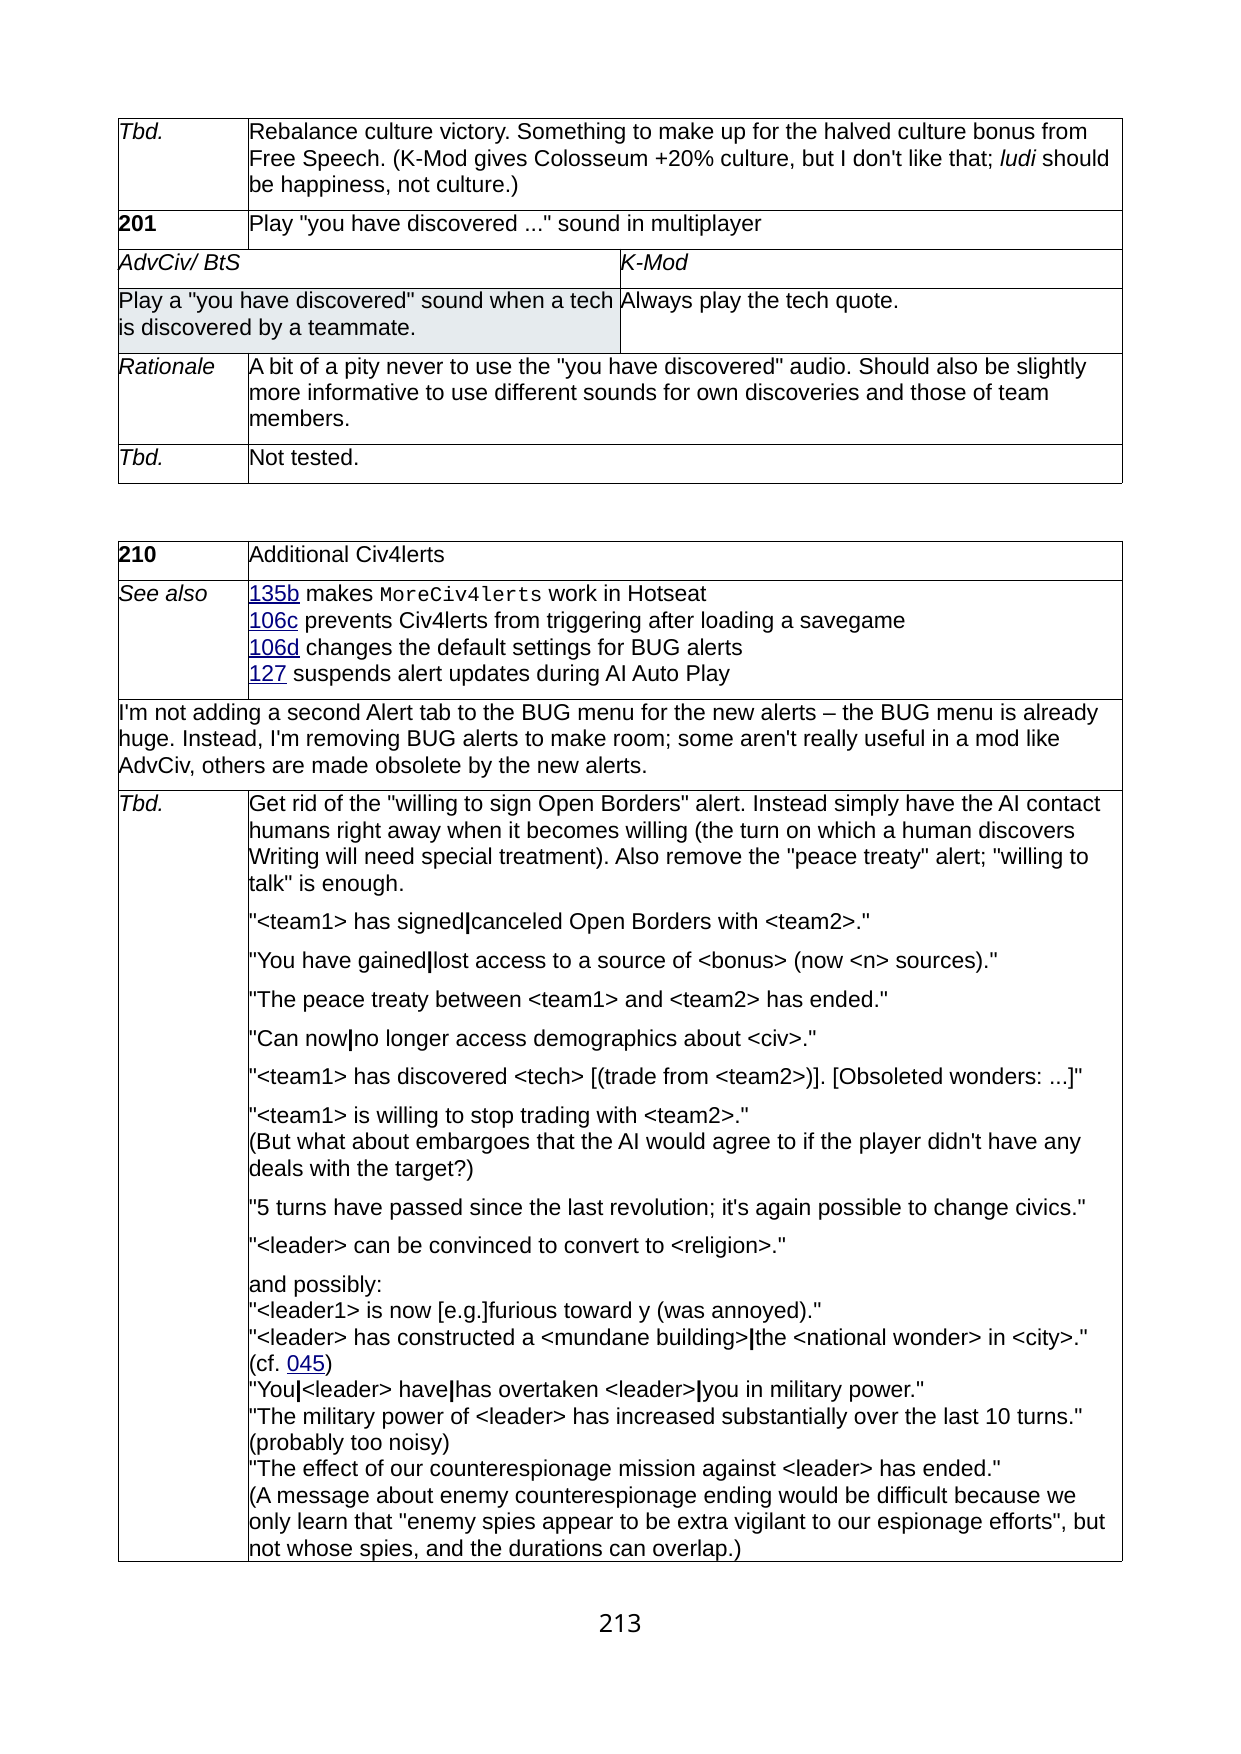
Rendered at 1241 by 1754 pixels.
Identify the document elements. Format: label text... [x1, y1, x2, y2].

table_cell 201 [119, 211, 248, 248]
table_header 210 [119, 542, 248, 579]
table_cell Not tested. [249, 445, 1122, 483]
table_cell Play "you have discovered ..." sound in multiplayer [249, 211, 1122, 248]
table_cell Rationale [119, 354, 248, 444]
table_cell Play a "you have discovered" sound when a tech is discovered by a teammate. [119, 289, 620, 353]
table_cell Get rid of the "willing to sign Open Borders" alert. Instead simply have the AI contact humans right away when it becomes willing (the turn on which a human discovers Writing will need special treatment). Also remove the "peace treaty" alert; "willing to talk" is enough. "<team1> has signed|canceled Open Borders with <team2>." "You have gained|lost access to a source of <bonus> (now <n> sources)." "The peace treaty between <team1> and <team2> has ended." "Can now|no longer access demographics about <civ>." "<team1> has discovered <tech> [(trade from <team2>)]. [Obsoleted wonders: ...]" "<team1> is willing to stop trading with <team2>." (But what about embargoes that the AI would agree to if the player didn't have any deals with the target?) "5 turns have passed since the last revolution; it's again possible to change civics." "<leader> can be convinced to convert to <religion>." and possibly: "<leader1> is now [e.g.]furious toward y (was annoyed)." "<leader> has constructed a <mundane building>|the <national wonder> in <city>." (cf. 045) "You|<leader> have|has overtaken <leader>|you in military power." "The military power of <leader> has increased substantially over the last 10 turns." (probably too noisy) "The effect of our counterespionage mission against <leader> has ended." (A message about enemy counterespionage ending would be difficult because we only learn that "enemy spies appear to be extra vigilant to our espionage efforts", but not whose spies, and the durations can overlap.) [249, 791, 1122, 1561]
table_cell 135b makes MoreCiv4lerts work in Hotseat 106c prevents Civ4lerts from triggering after loading a savegame 106d changes the default settings for BUG alerts 127 suspends alert updates during AI Auto Play [249, 581, 1122, 699]
table_cell Always play the tech quote. [621, 289, 1122, 353]
table_cell Rebalance culture victory. Something to make up for the halved culture bonus from Free Speech. (K-Mod gives Colosseum +20% culture, but I don't like that; ludi should be happiness, not culture.) [249, 119, 1122, 210]
table_cell I'm not adding a second Alert tab to the BUG menu for the new alerts – the BUG menu is already huge. Instead, I'm removing BUG alerts to make room; some aren't really useful in a mod like AdvCiv, others are made obsolete by the new alerts. [119, 700, 1122, 790]
table_cell A bit of a pity never to use the "you have discovered" audio. Should also be slightly more informative to use different sounds for own discoveries and those of team members. [249, 354, 1122, 444]
table_cell AdvCiv/ BtS [119, 250, 620, 287]
table_cell K-Mod [621, 250, 1122, 287]
table_cell Tbd. [119, 119, 248, 210]
table_header Additional Civ4lerts [249, 542, 1122, 579]
table_cell Tbd. [119, 791, 248, 1561]
table_cell Tbd. [119, 445, 248, 483]
table_cell See also [119, 581, 248, 699]
